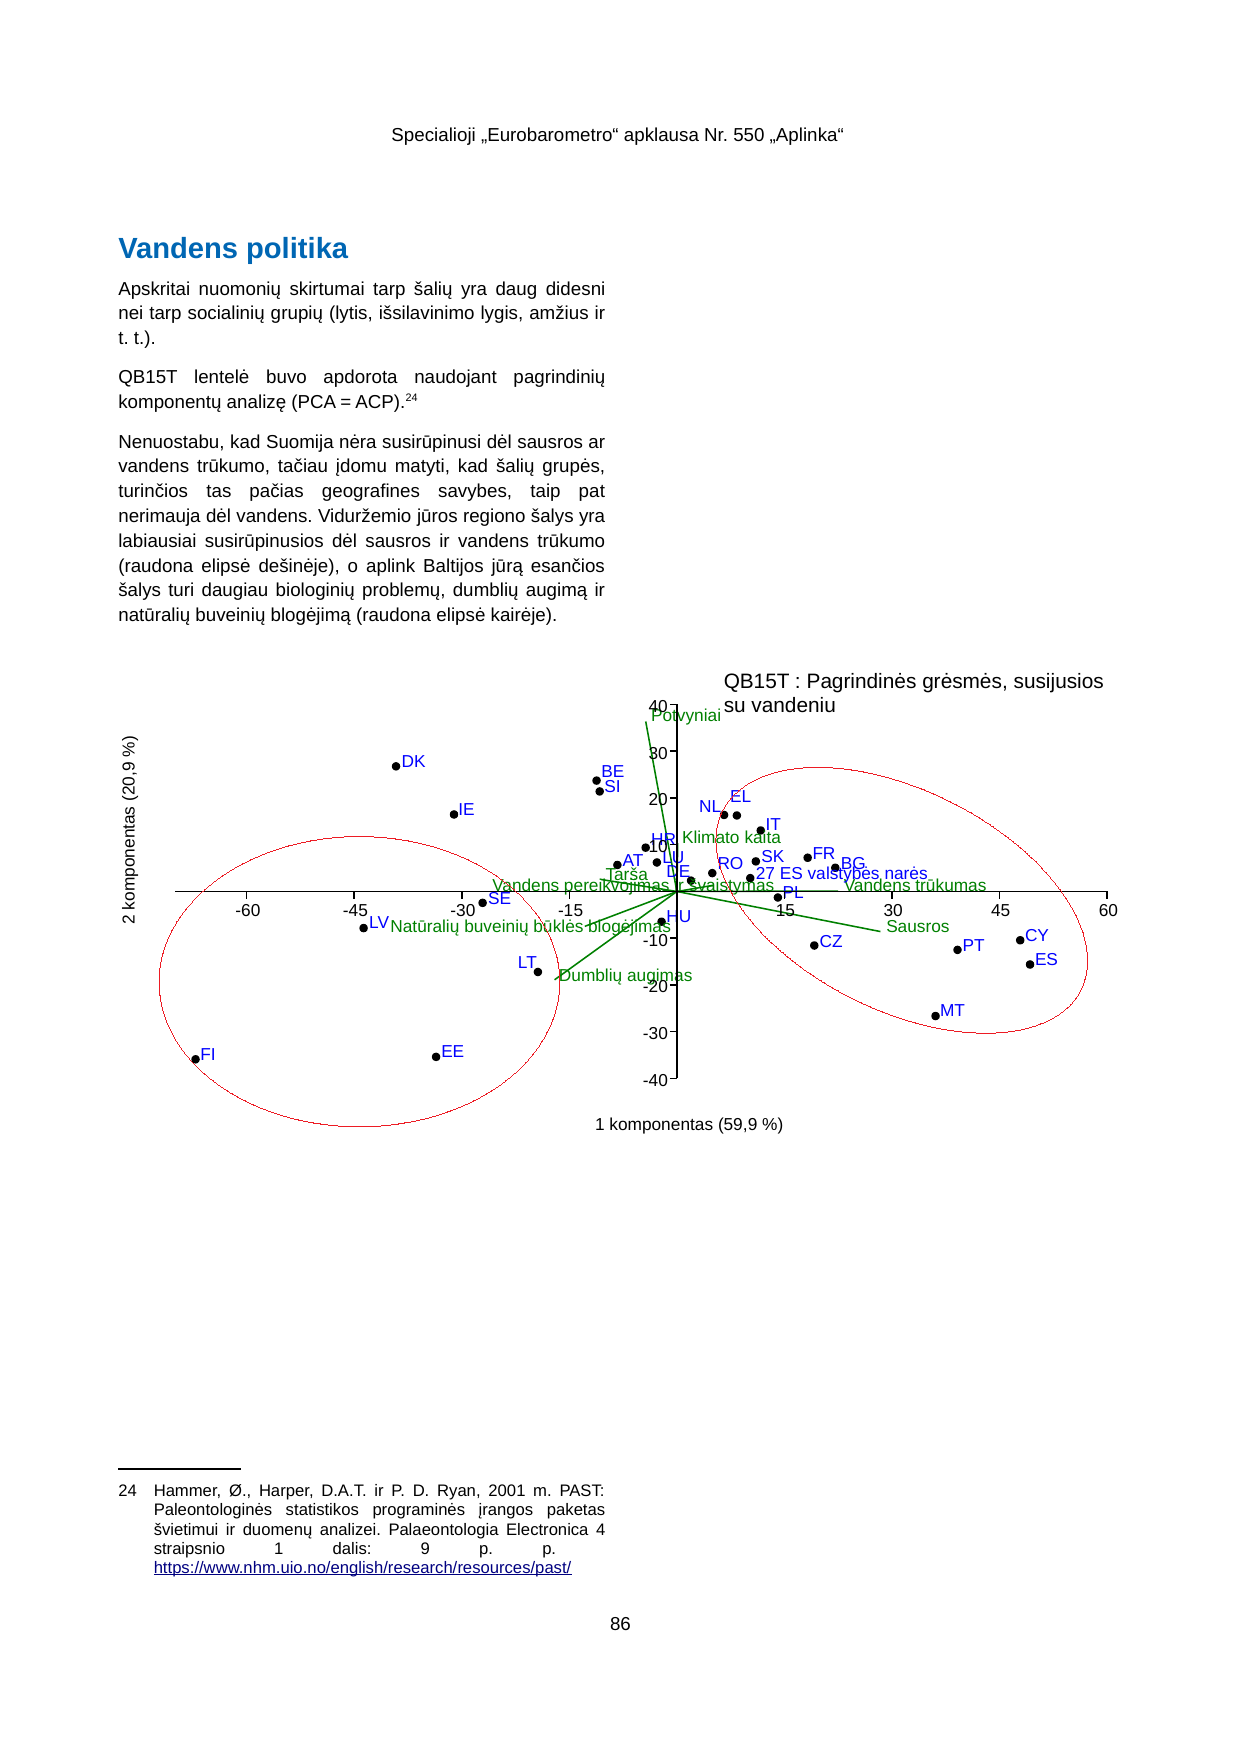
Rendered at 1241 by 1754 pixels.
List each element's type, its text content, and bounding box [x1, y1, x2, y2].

text Nenuostabu, kad Suomija nėra susirūpinusi dėl sausros ar vandens trūkumo, tačiau įdomu matyti, kad šalių grupės, turinčios tas pačias geografines savybes, taip pat nerimauja dėl vandens. Viduržemio jūros regiono šalys yra labiausiai susirūpinusios dėl sausros ir vandens trūkumo (raudona elipsė dešinėje), o aplink Baltijos jūrą esančios šalys turi daugiau biologinių problemų, dumblių augimą ir natūralių buveinių blogėjimą (raudona elipsė kairėje). [118, 431, 605, 626]
text Apskritai nuomonių skirtumai tarp šalių yra daug didesni nei tarp socialinių grupių (lytis, išsilavinimo lygis, amžius ir t. t.). [118, 277, 605, 348]
text Hammer, Ø., Harper, D.A.T. ir P. D. Ryan, 2001 m. PAST: Paleontologinės statistikos programinės įrangos paketas švietimui ir duomenų analizei. Palaeontologia Electronica 4 straipsnio 1 dalis: 9 p. p. https://www.nhm.uio.no/english/research/resources/past/ [118, 1481, 605, 1577]
text QB15T lentelė buvo apdorota naudojant pagrindinių komponentų analizę (PCA = ACP). [118, 366, 605, 413]
subtitle Vandens politika [118, 231, 605, 265]
